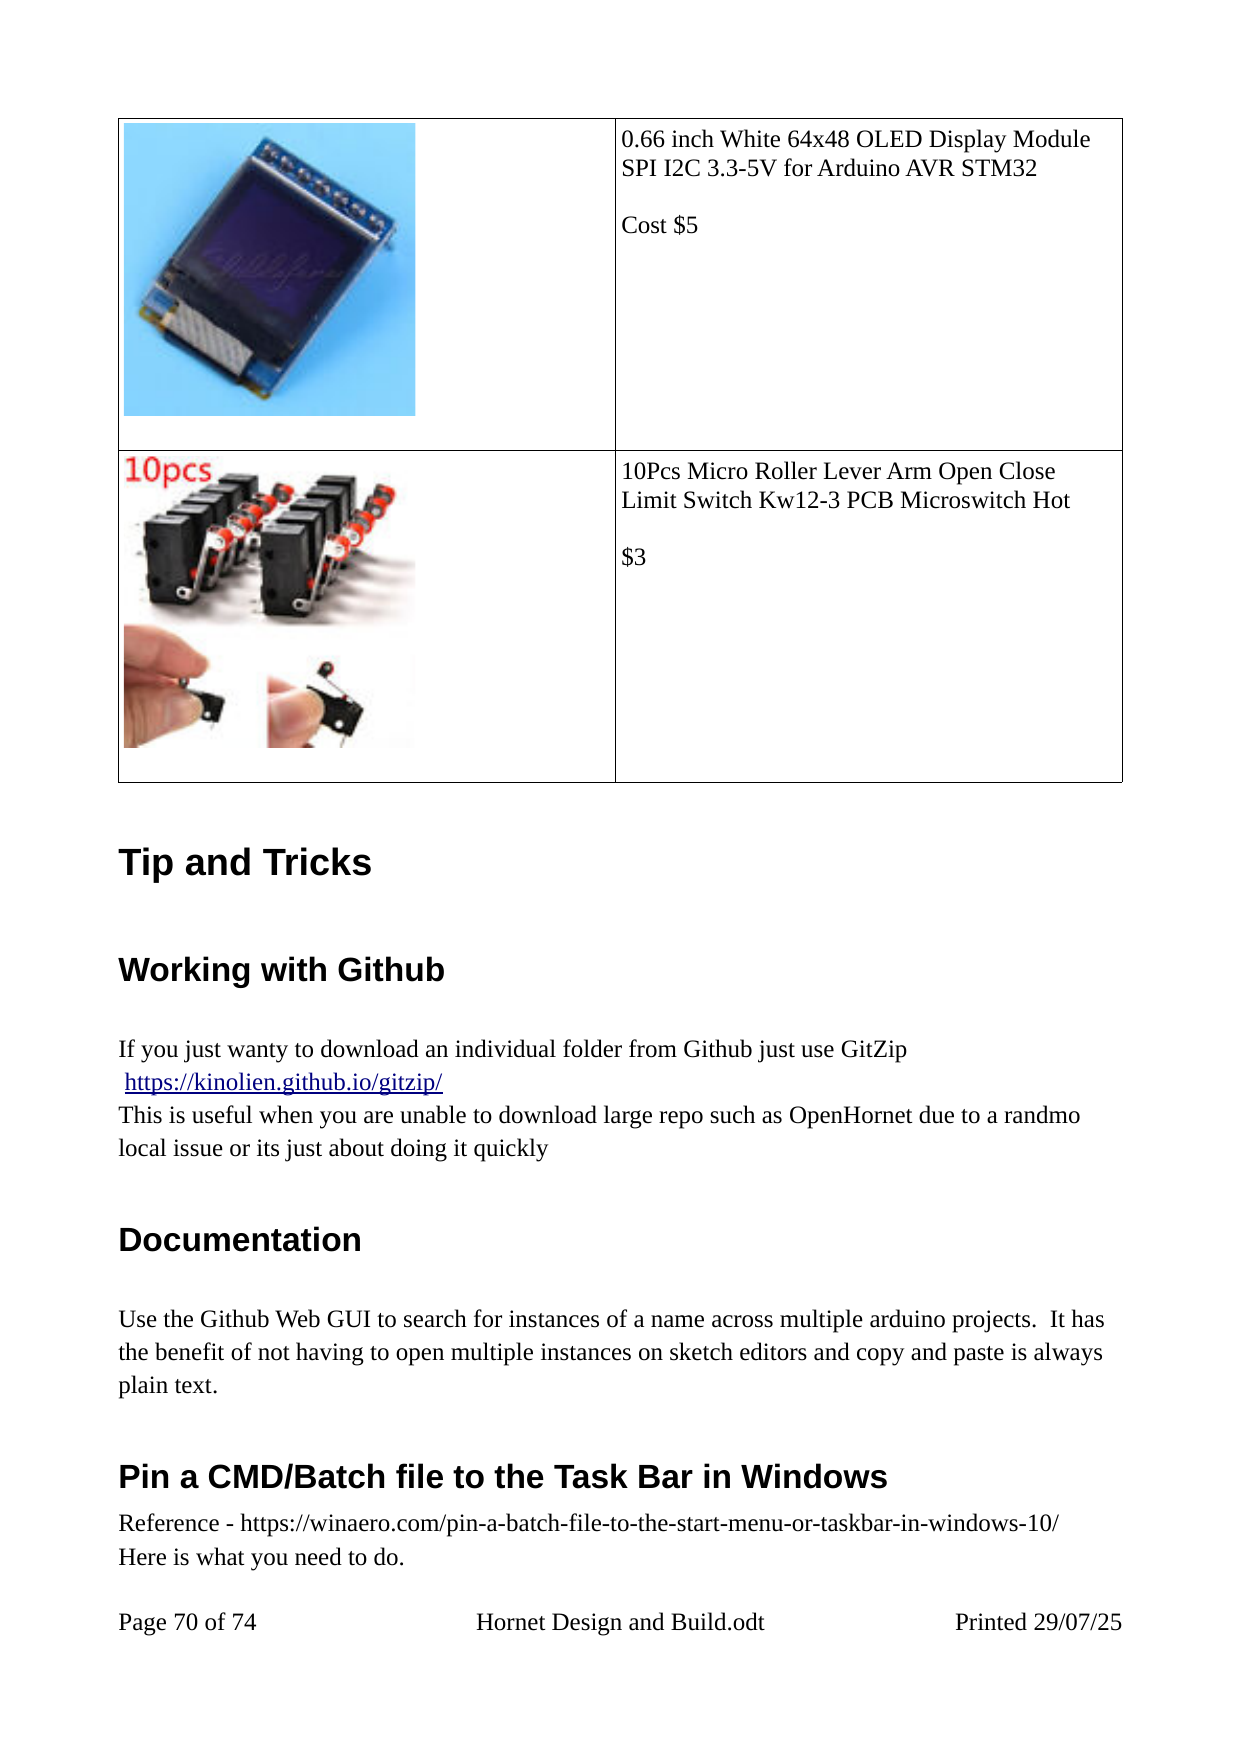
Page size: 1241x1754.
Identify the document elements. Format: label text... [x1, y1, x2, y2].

text Use the Github Web GUI to search for instances of a name across multiple arduino projects. It has the benefit of not having to open multiple instances on sketch editors and copy and paste is always plain text. [118, 1304, 1122, 1399]
table_cell 0.66 inch White 64x48 OLED Display Module SPI I2C 3.3-5V for Arduino AVR STM32 Cost $5 [616, 119, 1122, 450]
subtitle Documentation [118, 1220, 1122, 1259]
subtitle Working with Github [118, 950, 1122, 989]
subtitle Tip and Tricks [118, 840, 1122, 884]
text Here is what you need to do. [118, 1542, 1122, 1570]
text Reference - https://winaero.com/pin-a-batch-file-to-the-start-menu-or-taskbar-in-windows-10/ [118, 1508, 1122, 1537]
subtitle Pin a CMD/Batch file to the Task Bar in Windows [118, 1457, 1122, 1496]
table_cell 10Pcs Micro Roller Lever Arm Open Close Limit Switch Kw12-3 PCB Microswitch Hot $3 [616, 451, 1122, 782]
text If you just wanty to download an individual folder from Github just use GitZip [118, 1034, 1122, 1063]
picture [123, 123, 416, 416]
table_cell [119, 119, 615, 450]
text This is useful when you are unable to download large repo such as OpenHornet due to a randmo local issue or its just about doing it quickly [118, 1100, 1122, 1162]
text https://kinolien.github.io/gitzip/ [118, 1067, 1122, 1096]
table_cell [119, 451, 615, 782]
picture [123, 456, 416, 748]
